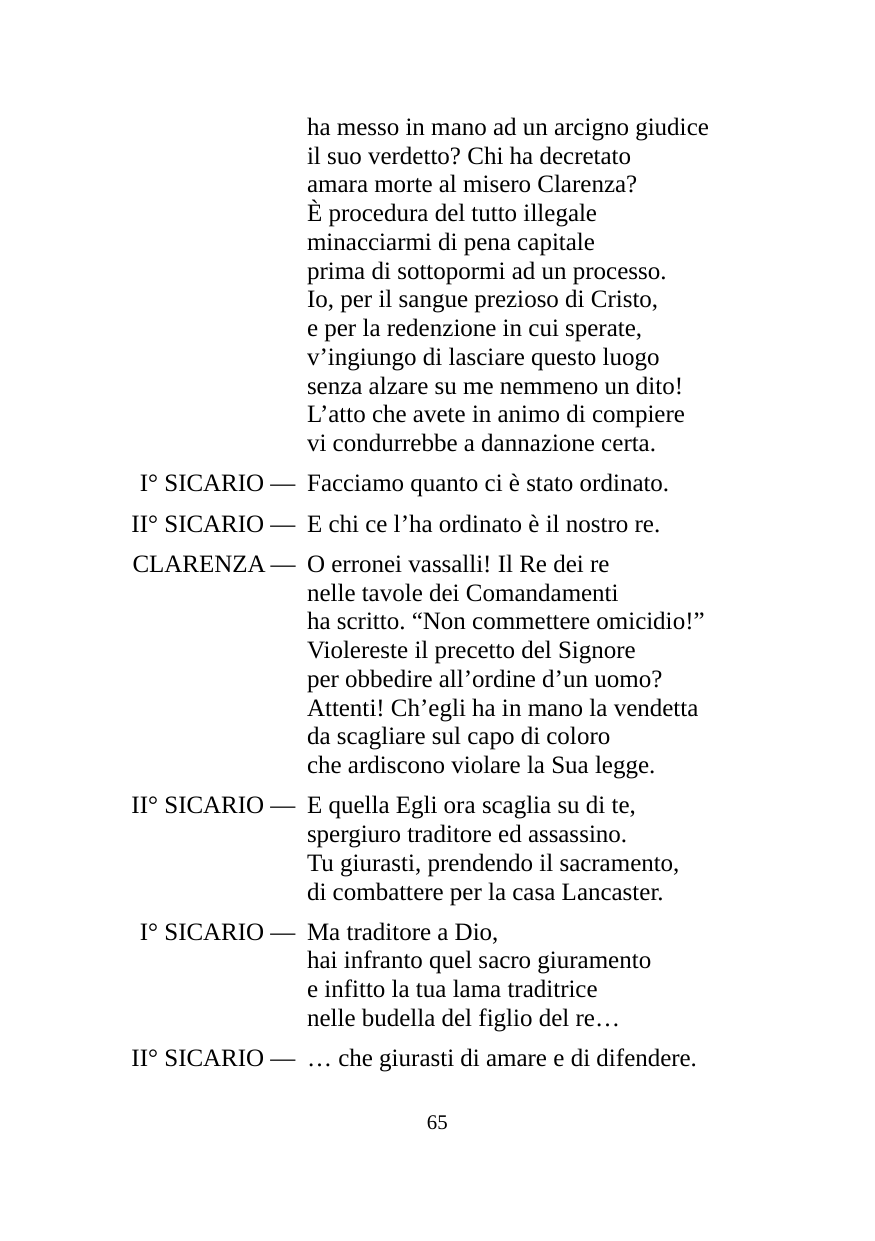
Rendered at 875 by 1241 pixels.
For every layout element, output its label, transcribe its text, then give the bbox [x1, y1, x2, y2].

table_cell Ma traditore a Dio, hai infranto quel sacro giuramento e infitto la tua lama traditrice nelle budella del figlio del re… [301, 911, 768, 1037]
table_cell [106, 106, 301, 463]
table_cell ha messo in mano ad un arcigno giudice il suo verdetto? Chi ha decretato amara morte al misero Clarenza? È procedura del tutto illegale minacciarmi di pena capitale prima di sottopormi ad un processo. Io, per il sangue prezioso di Cristo, e per la redenzione in cui sperate, v’ingiungo di lasciare questo luogo senza alzare su me nemmeno un dito! L’atto che avete in animo di compiere vi condurrebbe a dannazione certa. [301, 106, 768, 463]
table_cell II° SICARIO — [106, 1038, 301, 1078]
table_cell Facciamo quanto ci è stato ordinato. [301, 463, 768, 503]
table_cell E quella Egli ora scaglia su di te, spergiuro traditore ed assassino. Tu giurasti, prendendo il sacramento, di combattere per la casa Lancaster. [301, 785, 768, 911]
table_cell II° SICARIO — [106, 785, 301, 911]
table_cell … che giurasti di amare e di difendere. [301, 1038, 768, 1078]
table_cell O erronei vassalli! Il Re dei re nelle tavole dei Comandamenti ha scritto. “Non commettere omicidio!” Violereste il precetto del Signore per obbedire all’ordine d’un uomo? Attenti! Ch’egli ha in mano la vendetta da scagliare sul capo di coloro che ardiscono violare la Sua legge. [301, 543, 768, 784]
table_cell II° SICARIO — [106, 503, 301, 543]
table_cell I° SICARIO — [106, 463, 301, 503]
table_cell E chi ce l’ha ordinato è il nostro re. [301, 503, 768, 543]
table_cell CLARENZA — [106, 543, 301, 784]
table_cell I° SICARIO — [106, 911, 301, 1037]
